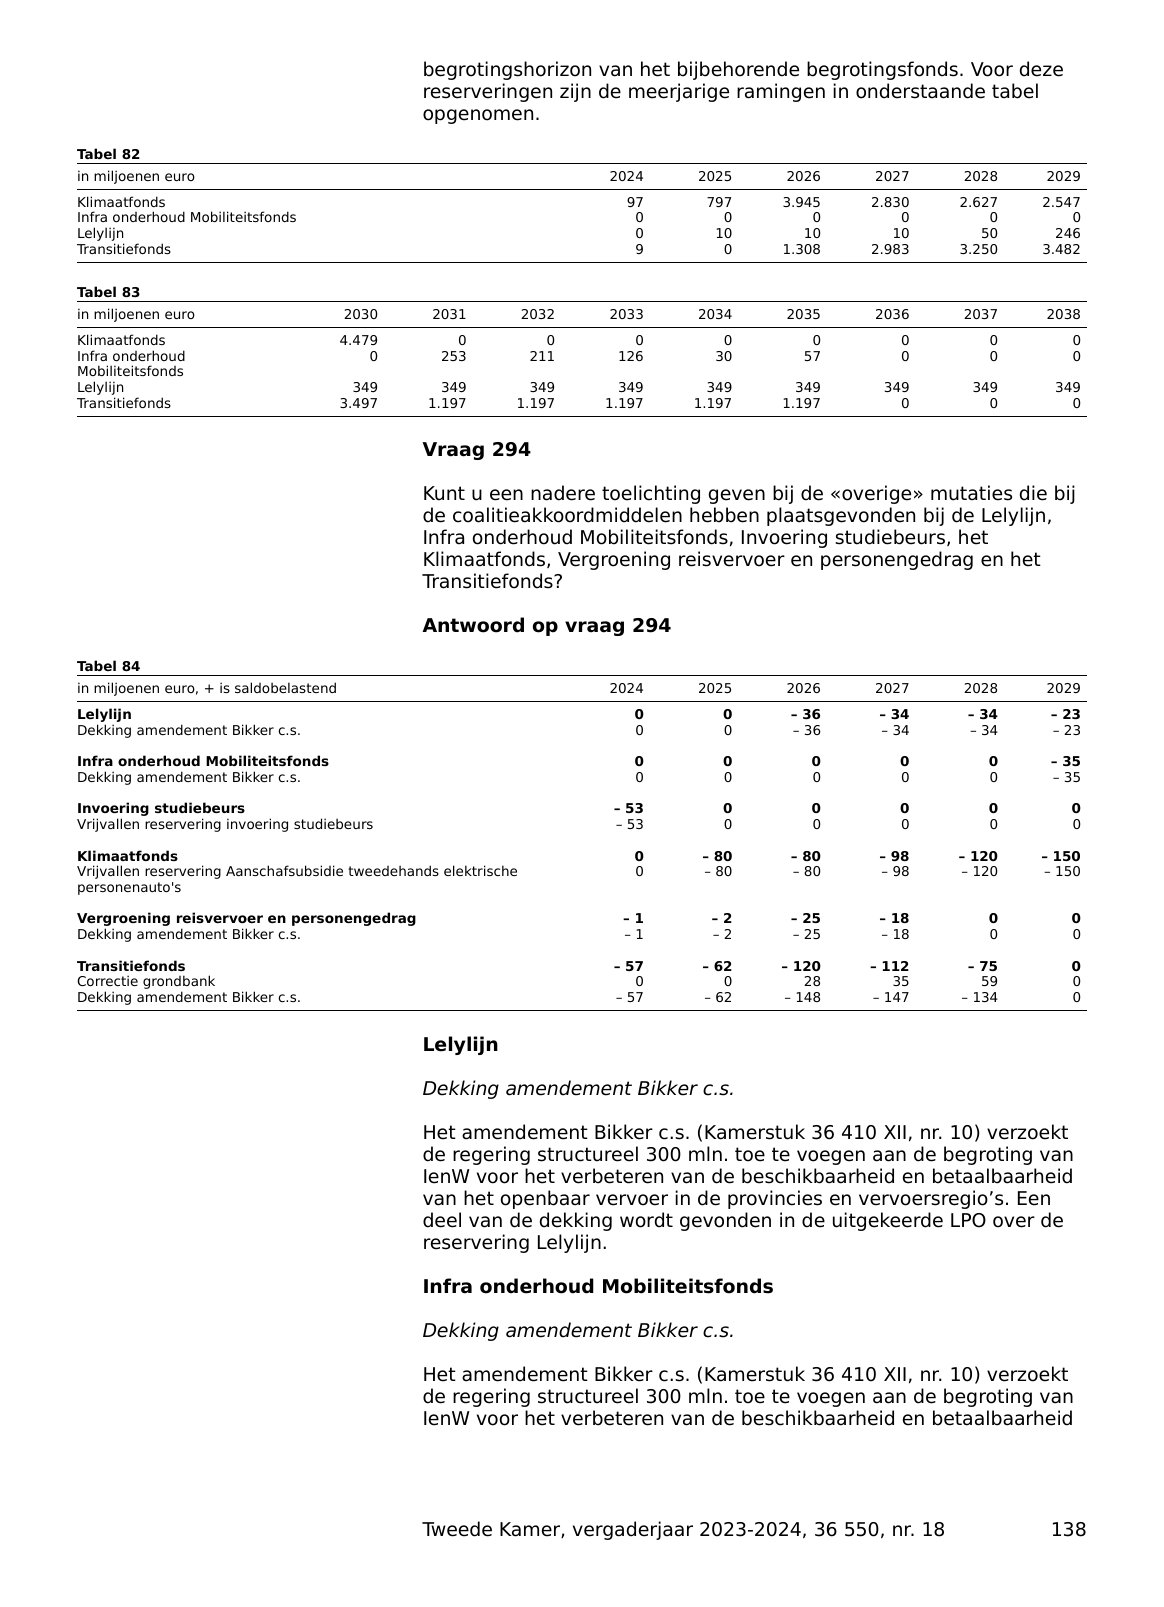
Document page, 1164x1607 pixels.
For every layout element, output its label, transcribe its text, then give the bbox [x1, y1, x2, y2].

table_cell – 34 [915, 702, 1004, 723]
table_cell 0 [1004, 396, 1087, 416]
table_cell [1004, 786, 1087, 801]
table_cell 0 [650, 754, 738, 770]
table_cell Lelylijn [77, 702, 561, 723]
table_cell – 2 [650, 911, 738, 927]
table_cell 0 [827, 817, 915, 833]
table_cell Dekking amendement Bikker c.s. [77, 770, 561, 786]
table_cell 0 [650, 242, 738, 262]
table_cell – 25 [738, 927, 827, 943]
table_cell 0 [561, 702, 649, 723]
table_cell [827, 943, 915, 958]
table_cell 0 [915, 210, 1004, 226]
table_cell Infra onderhoud Mobiliteitsfonds [77, 348, 295, 380]
table_cell 2031 [384, 302, 472, 327]
table_cell Dekking amendement Bikker c.s. [77, 927, 561, 943]
table_cell 0 [827, 396, 915, 416]
table_cell 0 [915, 801, 1004, 817]
table_cell 0 [561, 754, 649, 770]
table_cell Transitiefonds [77, 242, 561, 262]
table_cell Transitiefonds [77, 959, 561, 974]
table_cell 0 [738, 817, 827, 833]
table_cell – 34 [827, 702, 915, 723]
table_cell [561, 786, 649, 801]
table_cell 0 [561, 864, 649, 896]
table_cell [1004, 833, 1087, 848]
table_cell 349 [738, 380, 827, 396]
table_cell 2037 [915, 302, 1004, 327]
table_cell Klimaatfonds [77, 190, 561, 210]
table_cell [915, 833, 1004, 848]
table_cell 2036 [827, 302, 915, 327]
table_cell 0 [650, 974, 738, 990]
table_cell 0 [915, 911, 1004, 927]
table_cell – 75 [915, 959, 1004, 974]
table_cell 0 [915, 927, 1004, 943]
table_cell 0 [561, 210, 649, 226]
table_cell [1004, 738, 1087, 754]
table_cell 2028 [915, 676, 1004, 701]
table_cell Vergroening reisvervoer en personengedrag [77, 911, 561, 927]
table_cell 0 [561, 770, 649, 786]
table_cell [738, 943, 827, 958]
table_cell 0 [650, 328, 738, 348]
subtitle Lelylijn [422, 1034, 1087, 1056]
table_cell [827, 833, 915, 848]
table_cell 349 [295, 380, 384, 396]
table_cell 0 [738, 210, 827, 226]
table_cell [915, 738, 1004, 754]
table_cell 797 [650, 190, 738, 210]
table_cell – 120 [915, 849, 1004, 864]
table_cell 0 [1004, 990, 1087, 1010]
text Het amendement Bikker c.s. (Kamerstuk 36 410 XII, nr. 10) verzoekt de regering structureel 300 mln. toe te voegen aan de begroting van IenW voor het verbeteren van de beschikbaarheid en betaalbaarheid [422, 1364, 1087, 1430]
table_cell [1004, 896, 1087, 911]
table_cell Vrijvallen reservering invoering studiebeurs [77, 817, 561, 833]
table_cell – 18 [827, 927, 915, 943]
table_cell 50 [915, 226, 1004, 242]
table_cell – 120 [915, 864, 1004, 896]
table_cell Infra onderhoud Mobiliteitsfonds [77, 754, 561, 770]
table_cell [827, 896, 915, 911]
table_cell 0 [1004, 348, 1087, 380]
table_cell – 120 [738, 959, 827, 974]
table_cell 10 [738, 226, 827, 242]
table_cell 97 [561, 190, 649, 210]
table_cell – 80 [738, 849, 827, 864]
table_cell 2038 [1004, 302, 1087, 327]
table_cell 0 [295, 348, 384, 380]
table_cell 0 [827, 348, 915, 380]
table_cell 3.250 [915, 242, 1004, 262]
table_cell 0 [915, 770, 1004, 786]
table_cell 2033 [561, 302, 649, 327]
table_cell 2025 [650, 676, 738, 701]
table_cell 349 [561, 380, 649, 396]
table_cell – 98 [827, 864, 915, 896]
text Het amendement Bikker c.s. (Kamerstuk 36 410 XII, nr. 10) verzoekt de regering structureel 300 mln. toe te voegen aan de begroting van IenW voor het verbeteren van de beschikbaarheid en betaalbaarheid van het openbaar vervoer in de provincies en vervoersregio’s. Een deel van de dekking wordt gevonden in de uitgekeerde LPO over de reservering Lelylijn. [422, 1122, 1087, 1254]
table_cell – 150 [1004, 849, 1087, 864]
table_cell [561, 833, 649, 848]
table_cell 2034 [650, 302, 738, 327]
table_cell – 36 [738, 723, 827, 738]
table_cell 35 [827, 974, 915, 990]
table_cell 28 [738, 974, 827, 990]
table_cell 30 [650, 348, 738, 380]
table_cell [738, 738, 827, 754]
table_cell 0 [827, 801, 915, 817]
table_cell 0 [1004, 210, 1087, 226]
table_cell – 35 [1004, 770, 1087, 786]
table_cell 0 [827, 754, 915, 770]
table_cell 2.983 [827, 242, 915, 262]
table_cell 57 [738, 348, 827, 380]
table_cell – 35 [1004, 754, 1087, 770]
table_cell 0 [1004, 959, 1087, 974]
table_cell 9 [561, 242, 649, 262]
table_cell 4.479 [295, 328, 384, 348]
table_cell [561, 896, 649, 911]
table_cell [650, 833, 738, 848]
text Dekking amendement Bikker c.s. [422, 1320, 1087, 1342]
table_cell [827, 738, 915, 754]
table_cell 349 [827, 380, 915, 396]
table_cell [827, 786, 915, 801]
table_cell – 80 [650, 864, 738, 896]
table_cell – 34 [915, 723, 1004, 738]
table_cell 0 [1004, 974, 1087, 990]
table_cell 349 [473, 380, 561, 396]
table_cell 0 [561, 226, 649, 242]
table_cell 0 [561, 328, 649, 348]
table_cell 349 [650, 380, 738, 396]
table_cell 0 [650, 801, 738, 817]
table_cell – 147 [827, 990, 915, 1010]
table_cell in miljoenen euro [77, 164, 561, 189]
table_cell 3.945 [738, 190, 827, 210]
table_cell [77, 896, 561, 911]
table_cell 0 [827, 770, 915, 786]
table_cell 2.830 [827, 190, 915, 210]
table_cell – 1 [561, 911, 649, 927]
table_cell – 98 [827, 849, 915, 864]
table_cell 3.497 [295, 396, 384, 416]
table_cell 0 [561, 974, 649, 990]
table_cell 1.197 [738, 396, 827, 416]
table_cell 126 [561, 348, 649, 380]
table_cell in miljoenen euro [77, 302, 295, 327]
subtitle Vraag 294 [422, 439, 1087, 461]
table_cell 0 [1004, 927, 1087, 943]
table_cell – 134 [915, 990, 1004, 1010]
subtitle Antwoord op vraag 294 [422, 615, 1087, 637]
table_cell – 25 [738, 911, 827, 927]
table_cell [650, 786, 738, 801]
table_cell Invoering studiebeurs [77, 801, 561, 817]
table_cell Klimaatfonds [77, 328, 295, 348]
table_cell 2026 [738, 676, 827, 701]
table_cell [561, 738, 649, 754]
table_cell 0 [1004, 817, 1087, 833]
table_cell [915, 786, 1004, 801]
table_cell 349 [1004, 380, 1087, 396]
table_cell – 53 [561, 801, 649, 817]
table_cell 2025 [650, 164, 738, 189]
table_cell Transitiefonds [77, 396, 295, 416]
table_cell [77, 786, 561, 801]
table_cell 2035 [738, 302, 827, 327]
table_cell [738, 786, 827, 801]
table_cell Infra onderhoud Mobiliteitsfonds [77, 210, 561, 226]
table_cell – 1 [561, 927, 649, 943]
table_cell 0 [650, 817, 738, 833]
table_cell 0 [915, 754, 1004, 770]
table_cell – 57 [561, 959, 649, 974]
table_header Tabel 82 [77, 147, 1087, 163]
table_cell 1.197 [561, 396, 649, 416]
table_cell 0 [1004, 801, 1087, 817]
table_cell [650, 896, 738, 911]
table_cell 0 [384, 328, 472, 348]
table_cell [77, 738, 561, 754]
subtitle Infra onderhoud Mobiliteitsfonds [422, 1276, 1087, 1298]
table_cell 211 [473, 348, 561, 380]
table_cell 0 [650, 723, 738, 738]
table_cell 2032 [473, 302, 561, 327]
table_cell 0 [1004, 328, 1087, 348]
table_cell 10 [827, 226, 915, 242]
table_cell Vrijvallen reservering Aanschafsubsidie tweedehands elektrische personenauto's [77, 864, 561, 896]
table_cell in miljoenen euro, + is saldobelastend [77, 676, 561, 701]
table_cell [738, 833, 827, 848]
table_cell 2.627 [915, 190, 1004, 210]
table_cell 1.197 [650, 396, 738, 416]
table_cell – 148 [738, 990, 827, 1010]
table_cell – 80 [650, 849, 738, 864]
table_cell Klimaatfonds [77, 849, 561, 864]
table_cell 0 [561, 849, 649, 864]
table_cell 2024 [561, 164, 649, 189]
table_cell – 18 [827, 911, 915, 927]
table_cell – 112 [827, 959, 915, 974]
table_cell [915, 896, 1004, 911]
table_cell 0 [738, 801, 827, 817]
table_cell 0 [650, 770, 738, 786]
table_cell 0 [827, 328, 915, 348]
table_cell – 23 [1004, 723, 1087, 738]
table_cell 0 [650, 702, 738, 723]
table_cell – 36 [738, 702, 827, 723]
table_cell 0 [915, 396, 1004, 416]
table_cell 0 [915, 817, 1004, 833]
table_cell [915, 943, 1004, 958]
table_cell Lelylijn [77, 226, 561, 242]
table_cell 2024 [561, 676, 649, 701]
table_cell 0 [827, 210, 915, 226]
table_cell 2026 [738, 164, 827, 189]
table_cell 1.197 [384, 396, 472, 416]
table_cell Lelylijn [77, 380, 295, 396]
table_cell [650, 738, 738, 754]
table_cell 0 [473, 328, 561, 348]
table_cell Dekking amendement Bikker c.s. [77, 990, 561, 1010]
table_cell 59 [915, 974, 1004, 990]
table_cell – 62 [650, 990, 738, 1010]
table_cell 2029 [1004, 164, 1087, 189]
table_cell [77, 943, 561, 958]
text begrotingshorizon van het bijbehorende begrotingsfonds. Voor deze reserveringen zijn de meerjarige ramingen in onderstaande tabel opgenomen. [422, 59, 1087, 125]
table_cell 2027 [827, 164, 915, 189]
table_cell 0 [738, 328, 827, 348]
table_cell 1.197 [473, 396, 561, 416]
table_cell 2030 [295, 302, 384, 327]
table_cell 246 [1004, 226, 1087, 242]
table_cell – 150 [1004, 864, 1087, 896]
table_cell 10 [650, 226, 738, 242]
table_cell [561, 943, 649, 958]
table_cell 0 [650, 210, 738, 226]
table_cell [738, 896, 827, 911]
table_cell 2.547 [1004, 190, 1087, 210]
table_header Tabel 83 [77, 285, 1087, 301]
table_cell 0 [1004, 911, 1087, 927]
table_cell 349 [384, 380, 472, 396]
table_cell [1004, 943, 1087, 958]
table_cell 2028 [915, 164, 1004, 189]
table_cell – 80 [738, 864, 827, 896]
text Dekking amendement Bikker c.s. [422, 1078, 1087, 1100]
table_cell – 62 [650, 959, 738, 974]
table_cell – 2 [650, 927, 738, 943]
table_header Tabel 84 [77, 659, 1087, 675]
table_cell – 53 [561, 817, 649, 833]
table_cell [650, 943, 738, 958]
table_cell – 23 [1004, 702, 1087, 723]
table_cell 0 [915, 328, 1004, 348]
table_cell – 57 [561, 990, 649, 1010]
table_cell 3.482 [1004, 242, 1087, 262]
table_cell 2027 [827, 676, 915, 701]
table_cell [77, 833, 561, 848]
table_cell 0 [915, 348, 1004, 380]
table_cell 349 [915, 380, 1004, 396]
table_cell 0 [738, 754, 827, 770]
table_cell 253 [384, 348, 472, 380]
table_cell 0 [561, 723, 649, 738]
table_cell Correctie grondbank [77, 974, 561, 990]
table_cell 2029 [1004, 676, 1087, 701]
table_cell – 34 [827, 723, 915, 738]
table_cell 0 [738, 770, 827, 786]
table_cell Dekking amendement Bikker c.s. [77, 723, 561, 738]
table_cell 1.308 [738, 242, 827, 262]
text Kunt u een nadere toelichting geven bij de «overige» mutaties die bij de coalitieakkoordmiddelen hebben plaatsgevonden bij de Lelylijn, Infra onderhoud Mobiliteitsfonds, Invoering studiebeurs, het Klimaatfonds, Vergroening reisvervoer en personengedrag en het Transitiefonds? [422, 483, 1087, 593]
